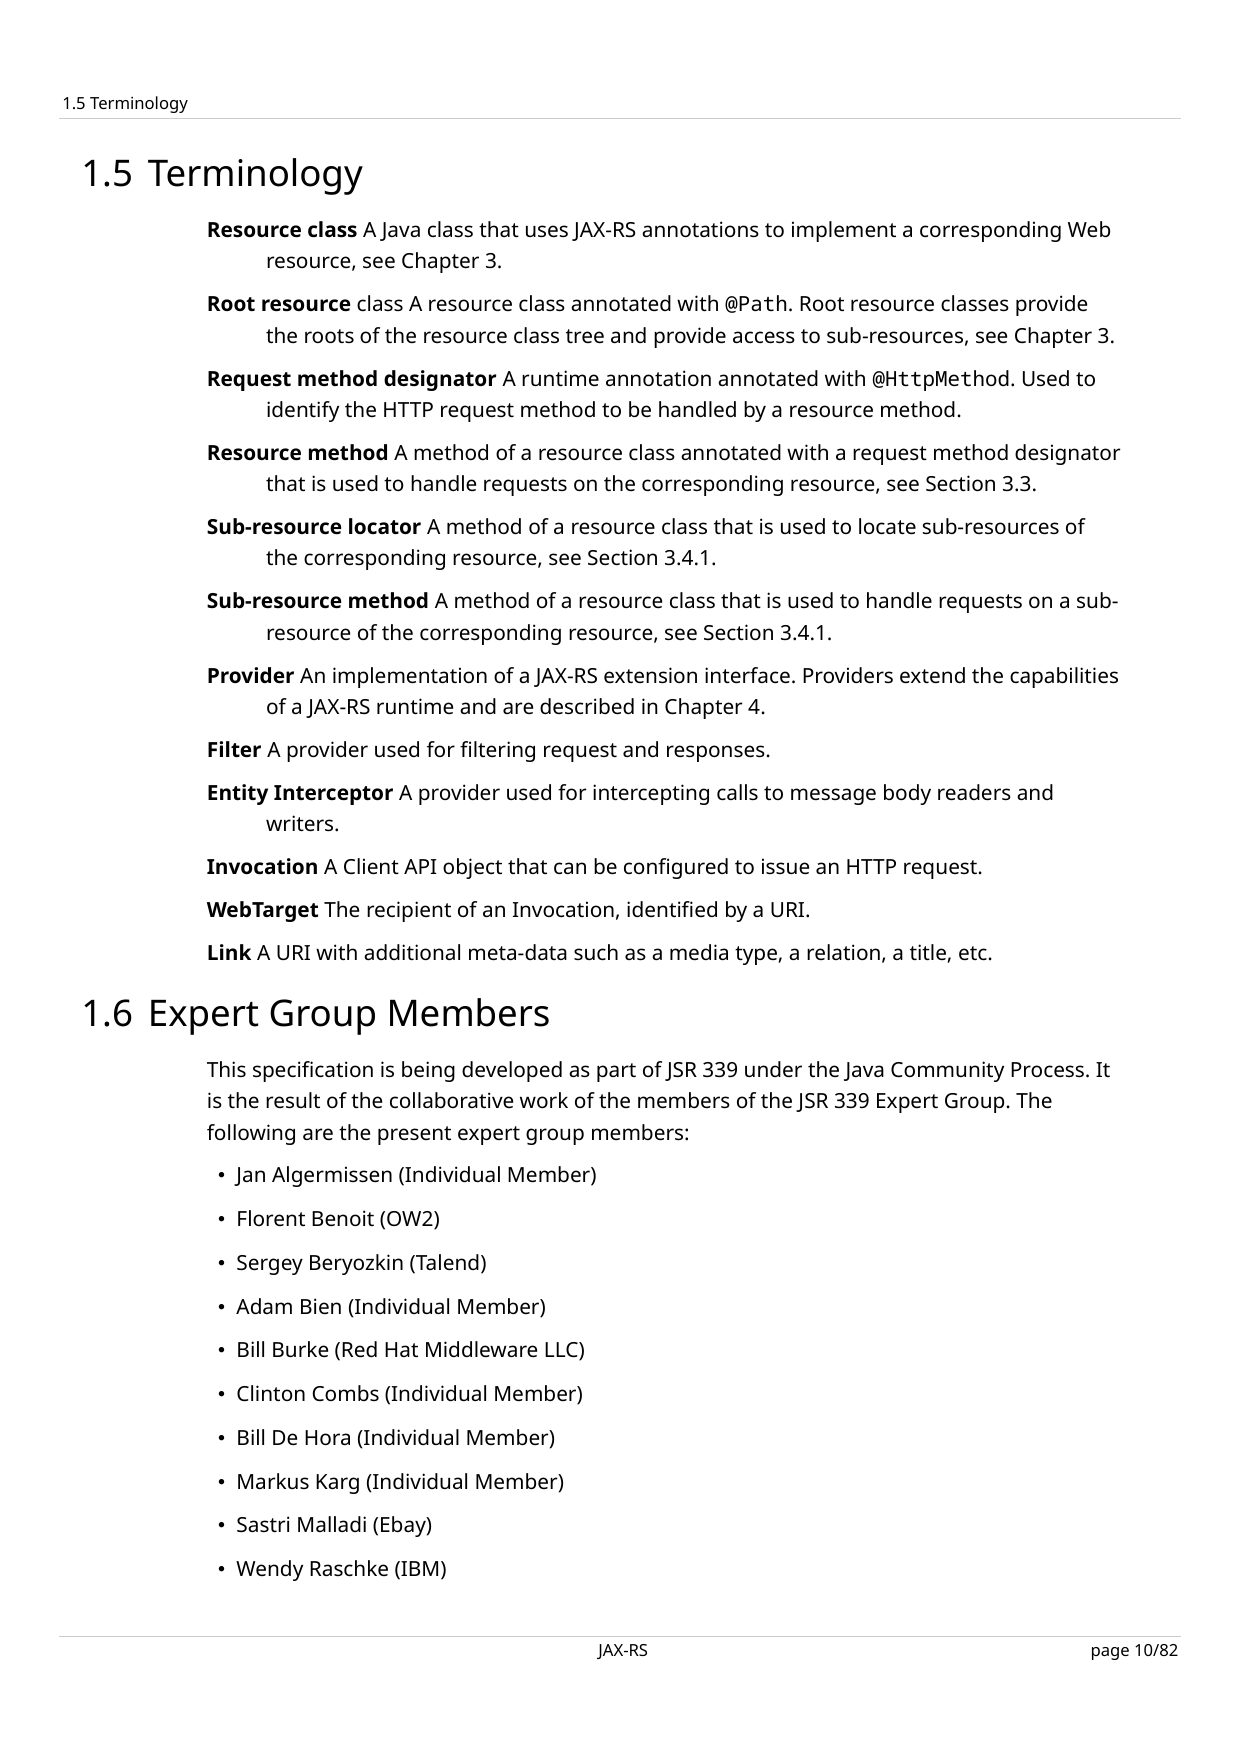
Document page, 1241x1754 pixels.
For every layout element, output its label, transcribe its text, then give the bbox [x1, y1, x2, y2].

subtitle Expert Group Members [133, 987, 1181, 1037]
list Florent Benoit (OW2) [221, 1204, 1181, 1233]
text Invocation A Client API object that can be configured to issue an HTTP request. [207, 852, 1122, 881]
text WebTarget The recipient of an Invocation, identified by a URI. [207, 895, 1122, 924]
list Sergey Beryozkin (Talend) [221, 1248, 1181, 1277]
list Adam Bien (Individual Member) [221, 1292, 1181, 1320]
list Markus Karg (Individual Member) [221, 1467, 1181, 1495]
text Link A URI with additional meta-data such as a media type, a relation, a title, etc. [207, 938, 1122, 967]
text Request method designator A runtime annotation annotated with @HttpMethod. Used to identify the HTTP request method to be handled by a resource method. [207, 364, 1122, 423]
text Provider An implementation of a JAX-RS extension interface. Providers extend the capabilities of a JAX-RS runtime and are described in Chapter 4. [207, 661, 1122, 721]
text This specification is being developed as part of JSR 339 under the Java Community Process. It is the result of the collaborative work of the members of the JSR 339 Expert Group. The following are the present expert group members: [207, 1055, 1122, 1146]
text Sub-resource locator A method of a resource class that is used to locate sub-resources of the corresponding resource, see Section 3.4.1. [207, 512, 1122, 572]
list Bill De Hora (Individual Member) [221, 1423, 1181, 1452]
text Resource method A method of a resource class annotated with a request method designator that is used to handle requests on the corresponding resource, see Section 3.3. [207, 438, 1122, 498]
text Resource class A Java class that uses JAX-RS annotations to implement a corresponding Web resource, see Chapter 3. [207, 215, 1122, 275]
text Entity Interceptor A provider used for intercepting calls to message body readers and writers. [207, 778, 1122, 838]
list Jan Algermissen (Individual Member) [221, 1161, 1181, 1189]
subtitle Terminology [133, 147, 1181, 197]
text Sub-resource method A method of a resource class that is used to handle requests on a sub-resource of the corresponding resource, see Section 3.4.1. [207, 587, 1122, 646]
text Root resource class A resource class annotated with @Path. Root resource classes provide the roots of the resource class tree and provide access to sub-resources, see Chapter 3. [207, 289, 1122, 349]
list Bill Burke (Red Hat Middleware LLC) [221, 1336, 1181, 1364]
list Clinton Combs (Individual Member) [221, 1379, 1181, 1408]
list Sastri Malladi (Ebay) [221, 1511, 1181, 1539]
list Wendy Raschke (IBM) [221, 1554, 1181, 1583]
text Filter A provider used for filtering request and responses. [207, 735, 1122, 763]
